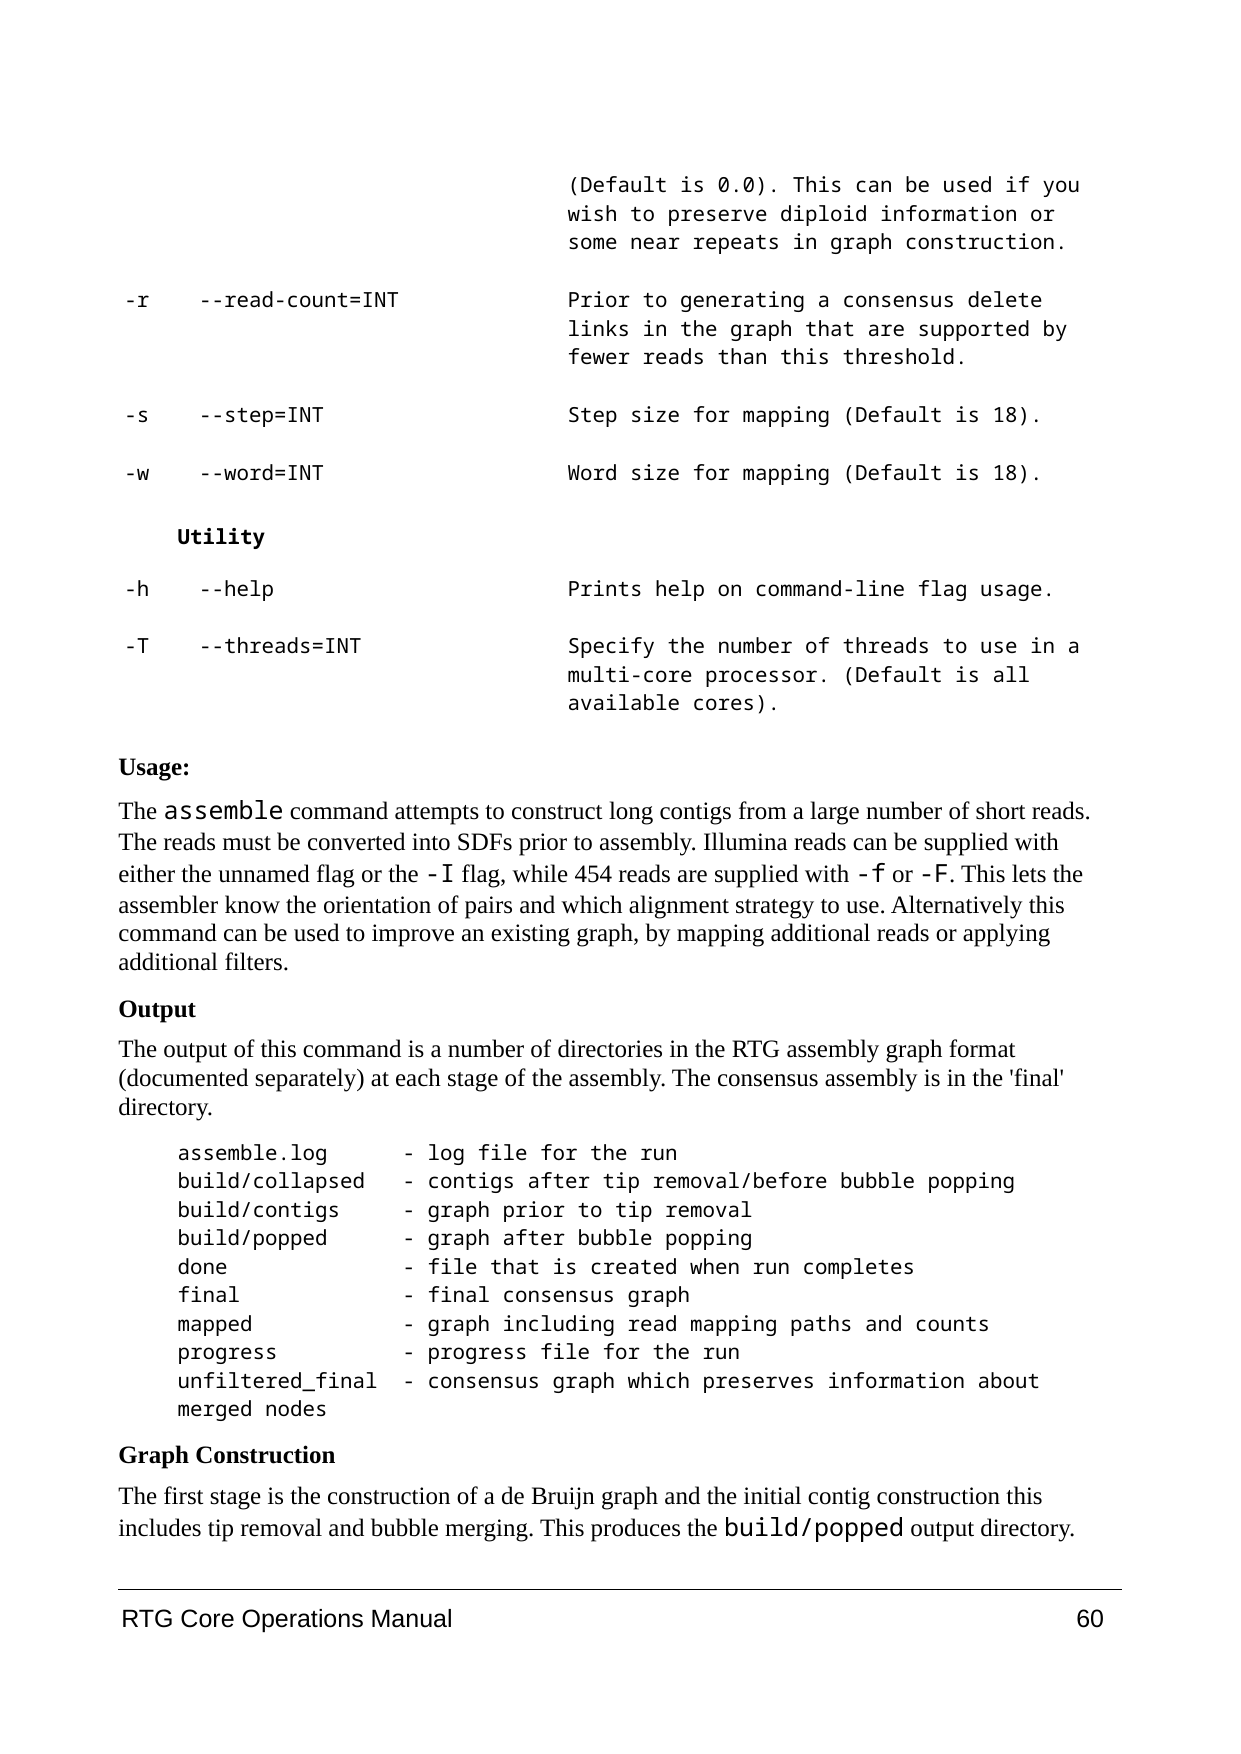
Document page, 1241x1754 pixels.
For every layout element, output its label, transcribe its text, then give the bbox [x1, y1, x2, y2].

text mapped - graph including read mapping paths and counts [177, 1309, 1122, 1337]
table_cell [193, 159, 561, 273]
subtitle Output [118, 994, 1122, 1022]
text The output of this command is a number of directories in the RTG assembly graph format (documented separately) at each stage of the assembly. The consensus assembly is in the 'final' directory. [118, 1034, 1122, 1121]
text final - final consensus graph [177, 1280, 1122, 1309]
table_cell Step size for mapping (Default is 18). [561, 388, 1093, 446]
text unfiltered_final - consensus graph which preserves information about merged nodes [177, 1366, 1122, 1423]
text build/collapsed - contigs after tip removal/before bubble popping [177, 1167, 1122, 1195]
subtitle Graph Construction [118, 1440, 1122, 1469]
text progress - progress file for the run [177, 1337, 1122, 1366]
table_header Prints help on command-line flag usage. [561, 562, 1093, 620]
table_header -h [118, 562, 193, 620]
table_header --help [193, 562, 561, 620]
table_cell --word=INT [193, 446, 561, 504]
table_cell --step=INT [193, 388, 561, 446]
table_cell Specify the number of threads to use in a multi-core processor. (Default is all available cores). [561, 620, 1093, 735]
text assemble.log - log file for the run [177, 1138, 1122, 1167]
table_cell (Default is 0.0). This can be used if you wish to preserve diploid information or some near repeats in graph construction. [561, 159, 1093, 273]
table_cell -r [118, 274, 193, 388]
table_cell Word size for mapping (Default is 18). [561, 446, 1093, 504]
text The assemble command attempts to construct long contigs from a large number of short reads. The reads must be converted into SDFs prior to assembly. Illumina reads can be supplied with either the unnamed flag or the -I flag, while 454 reads are supplied with -f or -F. This lets the assembler know the orientation of pairs and which alignment strategy to use. Alternatively this command can be used to improve an existing graph, by mapping additional reads or applying additional filters. [118, 793, 1122, 976]
table_cell [118, 159, 193, 273]
table_cell -s [118, 388, 193, 446]
text build/popped - graph after bubble popping [177, 1223, 1122, 1252]
table_cell --threads=INT [193, 620, 561, 735]
text Utility [177, 522, 1122, 550]
text build/contigs - graph prior to tip removal [177, 1195, 1122, 1223]
table_cell -T [118, 620, 193, 735]
text done - file that is created when run completes [177, 1252, 1122, 1280]
table_cell --read-count=INT [193, 274, 561, 388]
table_cell -w [118, 446, 193, 504]
subtitle Usage: [118, 752, 1122, 781]
text The first stage is the construction of a de Bruijn graph and the initial contig construction this includes tip removal and bubble merging. This produces the build/popped output directory. [118, 1481, 1122, 1544]
table_cell Prior to generating a consensus delete links in the graph that are supported by fewer reads than this threshold. [561, 274, 1093, 388]
